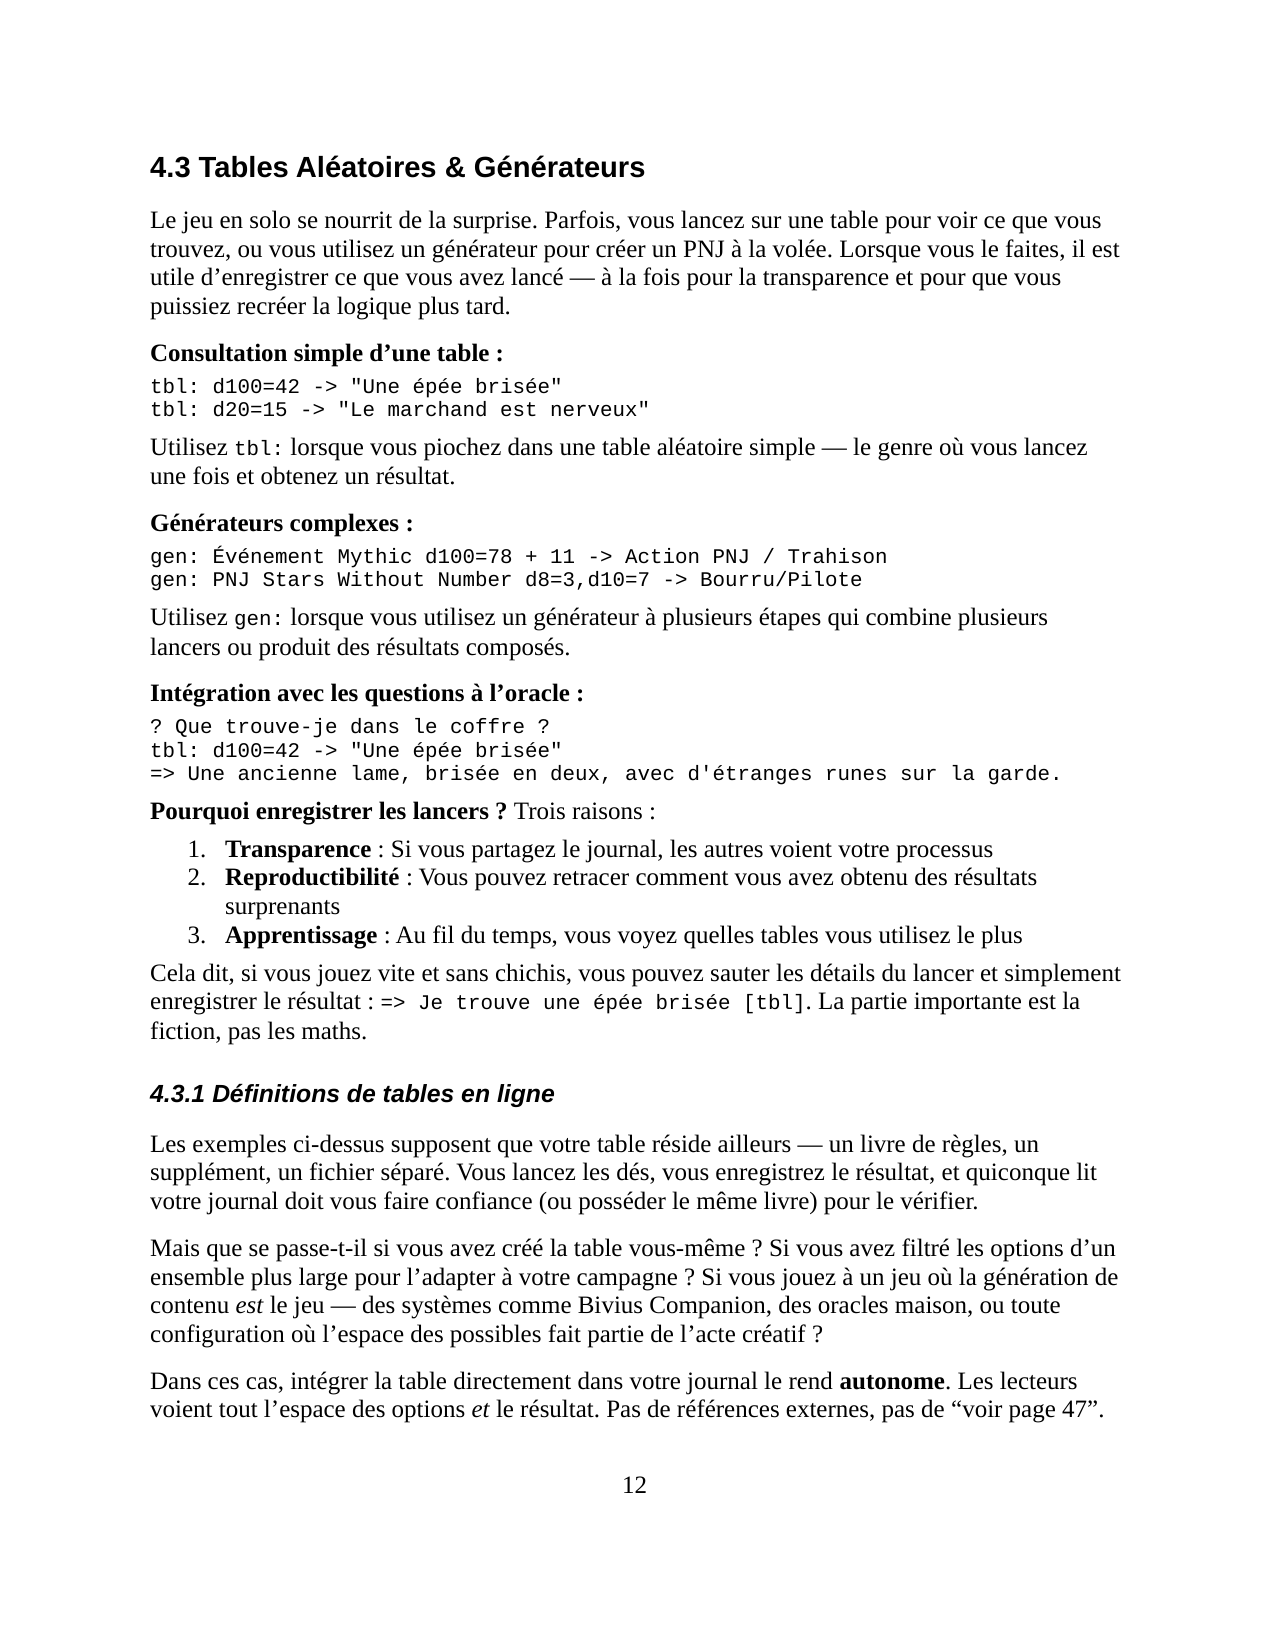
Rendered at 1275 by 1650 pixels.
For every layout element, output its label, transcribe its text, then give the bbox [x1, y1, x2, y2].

list Apprentissage : Au fil du temps, vous voyez quelles tables vous utilisez le plus [187, 920, 1125, 949]
text tbl: d20=15 -> "Le marchand est nerveux" [150, 399, 1125, 423]
text Utilisez tbl: lorsque vous piochez dans une table aléatoire simple — le genre où vous lancez une fois et obtenez un résultat. [150, 432, 1125, 490]
text Utilisez gen: lorsque vous utilisez un générateur à plusieurs étapes qui combine plusieurs lancers ou produit des résultats composés. [150, 602, 1125, 660]
text ? Que trouve-je dans le coffre ? [150, 716, 1125, 740]
text Le jeu en solo se nourrit de la surprise. Parfois, vous lancez sur une table pour voir ce que vous trouvez, ou vous utilisez un générateur pour créer un PNJ à la volée. Lorsque vous le faites, il est utile d’enregistrer ce que vous avez lancé — à la fois pour la transparence et pour que vous puissiez recréer la logique plus tard. [150, 205, 1125, 320]
text Les exemples ci-dessus supposent que votre table réside ailleurs — un livre de règles, un supplément, un fichier séparé. Vous lancez les dés, vous enregistrez le résultat, et quiconque lit votre journal doit vous faire confiance (ou posséder le même livre) pour le vérifier. [150, 1129, 1125, 1215]
text Cela dit, si vous jouez vite et sans chichis, vous pouvez sauter les détails du lancer et simplement enregistrer le résultat : => Je trouve une épée brisée [tbl]. La partie importante est la fiction, pas les maths. [150, 958, 1125, 1045]
list Transparence : Si vous partagez le journal, les autres voient votre processus [187, 834, 1125, 862]
subtitle 4.3 Tables Aléatoires & Générateurs [150, 150, 1125, 183]
text gen: PNJ Stars Without Number d8=3,d10=7 -> Bourru/Pilote [150, 569, 1125, 593]
text Consultation simple d’une table : [150, 338, 1125, 367]
text Pourquoi enregistrer les lancers ? Trois raisons : [150, 796, 1125, 825]
subtitle 4.3.1 Définitions de tables en ligne [150, 1079, 1125, 1107]
text tbl: d100=42 -> "Une épée brisée" [150, 376, 1125, 399]
list Reproductibilité : Vous pouvez retracer comment vous avez obtenu des résultats surprenants [187, 862, 1125, 920]
text Intégration avec les questions à l’oracle : [150, 678, 1125, 707]
text Générateurs complexes : [150, 508, 1125, 537]
text => Une ancienne lame, brisée en deux, avec d'étranges runes sur la garde. [150, 763, 1125, 787]
text Mais que se passe-t-il si vous avez créé la table vous-même ? Si vous avez filtré les options d’un ensemble plus large pour l’adapter à votre campagne ? Si vous jouez à un jeu où la génération de contenu est le jeu — des systèmes comme Bivius Companion, des oracles maison, ou toute configuration où l’espace des possibles fait partie de l’acte créatif ? [150, 1233, 1125, 1348]
text tbl: d100=42 -> "Une épée brisée" [150, 740, 1125, 763]
text gen: Événement Mythic d100=78 + 11 -> Action PNJ / Trahison [150, 546, 1125, 569]
text Dans ces cas, intégrer la table directement dans votre journal le rend autonome. Les lecteurs voient tout l’espace des options et le résultat. Pas de références externes, pas de “voir page 47”. [150, 1366, 1125, 1423]
